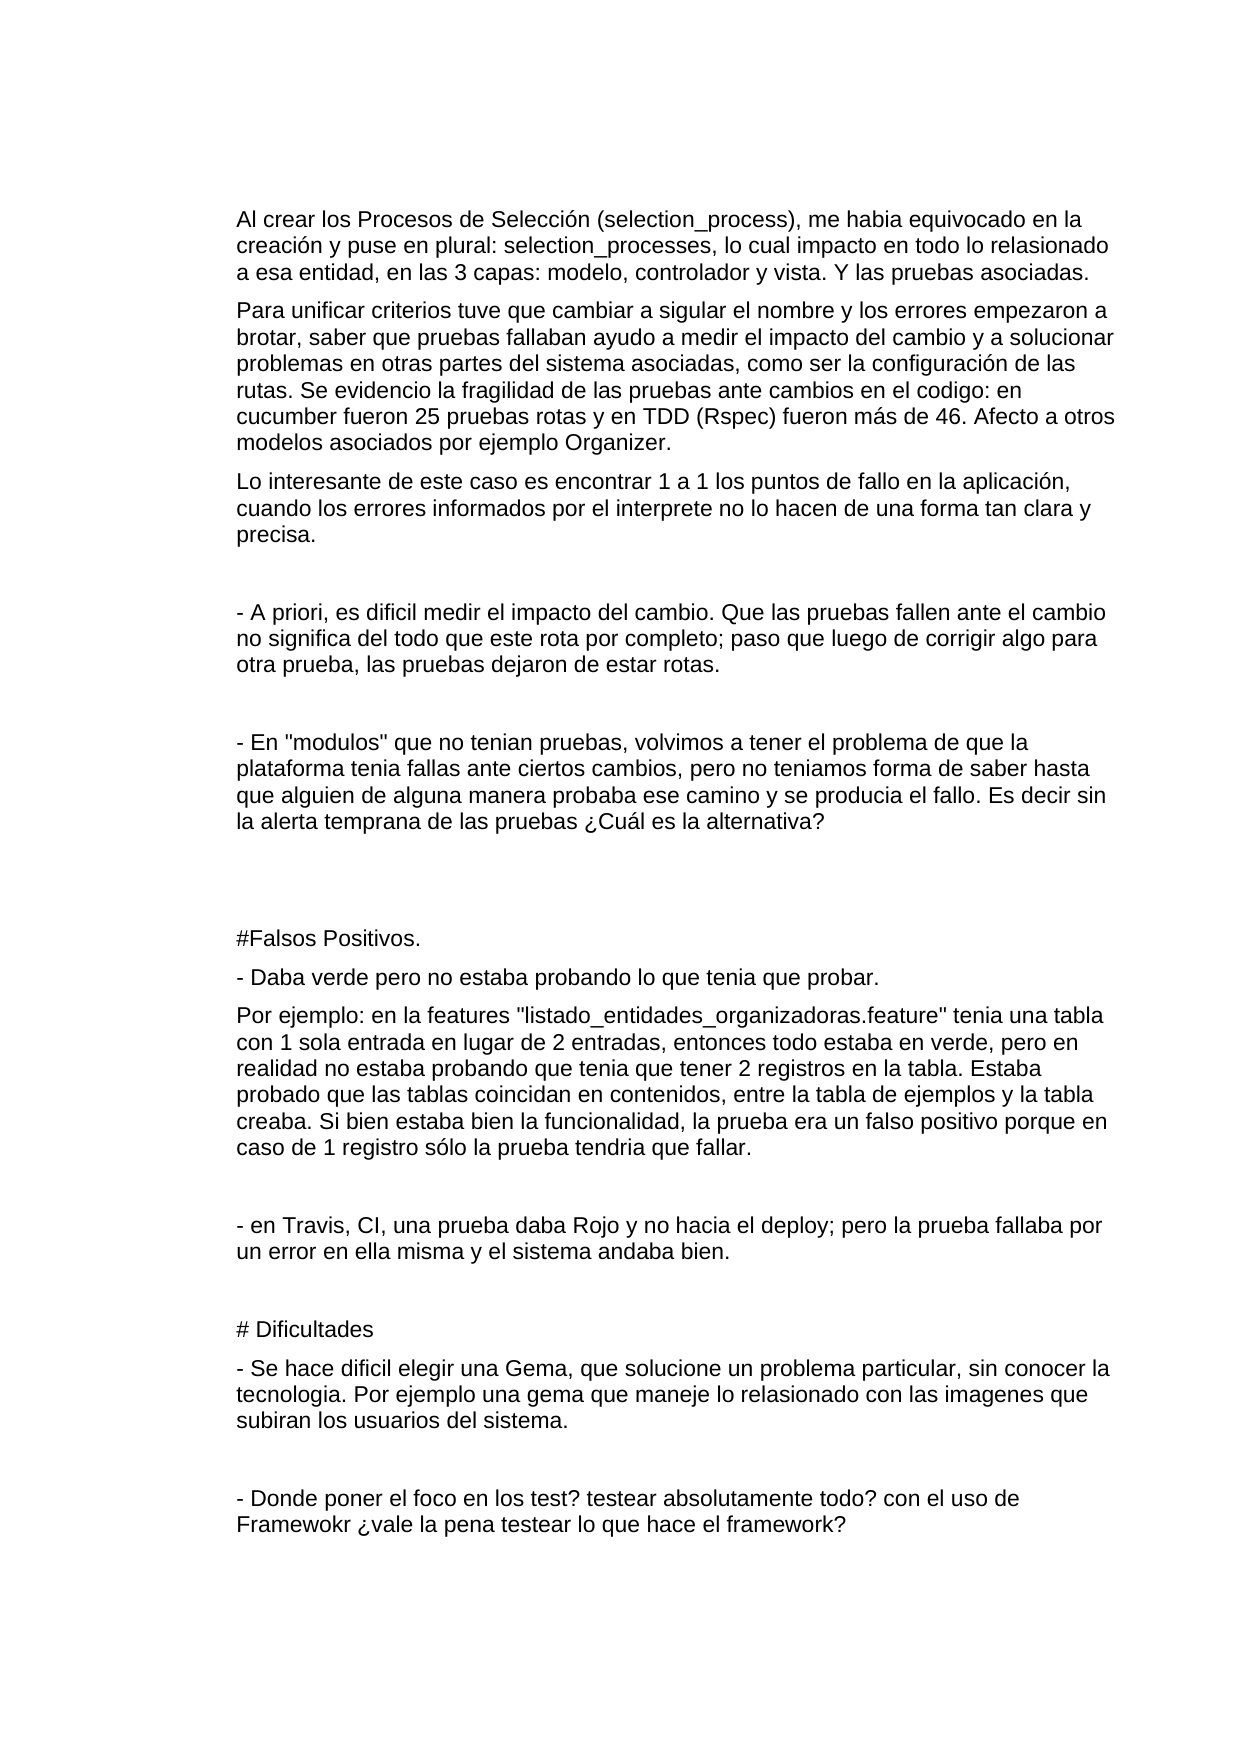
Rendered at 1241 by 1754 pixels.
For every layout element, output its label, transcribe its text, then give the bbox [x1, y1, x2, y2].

text - A priori, es dificil medir el impacto del cambio. Que las pruebas fallen ante el cambio no significa del todo que este rota por completo; paso que luego de corrigir algo para otra prueba, las pruebas dejaron de estar rotas. [236, 598, 1122, 678]
text Para unificar criterios tuve que cambiar a sigular el nombre y los errores empezaron a brotar, saber que pruebas fallaban ayudo a medir el impacto del cambio y a solucionar problemas en otras partes del sistema asociadas, como ser la configuración de las rutas. Se evidencio la fragilidad de las pruebas ante cambios en el codigo: en cucumber fueron 25 pruebas rotas y en TDD (Rspec) fueron más de 46. Afecto a otros modelos asociados por ejemplo Organizer. [236, 297, 1122, 456]
text - en Travis, CI, una prueba daba Rojo y no hacia el deploy; pero la prueba fallaba por un error en ella misma y el sistema andaba bien. [236, 1212, 1122, 1264]
text - Se hace dificil elegir una Gema, que solucione un problema particular, sin conocer la tecnologia. Por ejemplo una gema que maneje lo relasionado con las imagenes que subiran los usuarios del sistema. [236, 1355, 1122, 1434]
text Por ejemplo: en la features "listado_entidades_organizadoras.feature" tenia una tabla con 1 sola entrada en lugar de 2 entradas, entonces todo estaba en verde, pero en realidad no estaba probando que tenia que tener 2 registros en la tabla. Estaba probado que las tablas coincidan en contenidos, entre la tabla de ejemplos y la tabla creaba. Si bien estaba bien la funcionalidad, la prueba era un falso positivo porque en caso de 1 registro sólo la prueba tendria que fallar. [236, 1002, 1122, 1160]
text - En "modulos" que no tenian pruebas, volvimos a tener el problema de que la plataforma tenia fallas ante ciertos cambios, pero no teniamos forma de saber hasta que alguien de alguna manera probaba ese camino y se producia el fallo. Es decir sin la alerta temprana de las pruebas ¿Cuál es la alternativa? [236, 729, 1122, 834]
text - Daba verde pero no estaba probando lo que tenia que probar. [236, 963, 1122, 990]
text Lo interesante de este caso es encontrar 1 a 1 los puntos de fallo en la aplicación, cuando los errores informados por el interprete no lo hacen de una forma tan clara y precisa. [236, 468, 1122, 547]
text # Dificultades [236, 1316, 1122, 1342]
text - Donde poner el foco en los test? testear absolutamente todo? con el uso de Framewokr ¿vale la pena testear lo que hace el framework? [236, 1485, 1122, 1538]
text Al crear los Procesos de Selección (selection_process), me habia equivocado en la creación y puse en plural: selection_processes, lo cual impacto en todo lo relasionado a esa entidad, en las 3 capas: modelo, controlador y vista. Y las pruebas asociadas. [236, 206, 1122, 285]
text #Falsos Positivos. [236, 924, 1122, 951]
